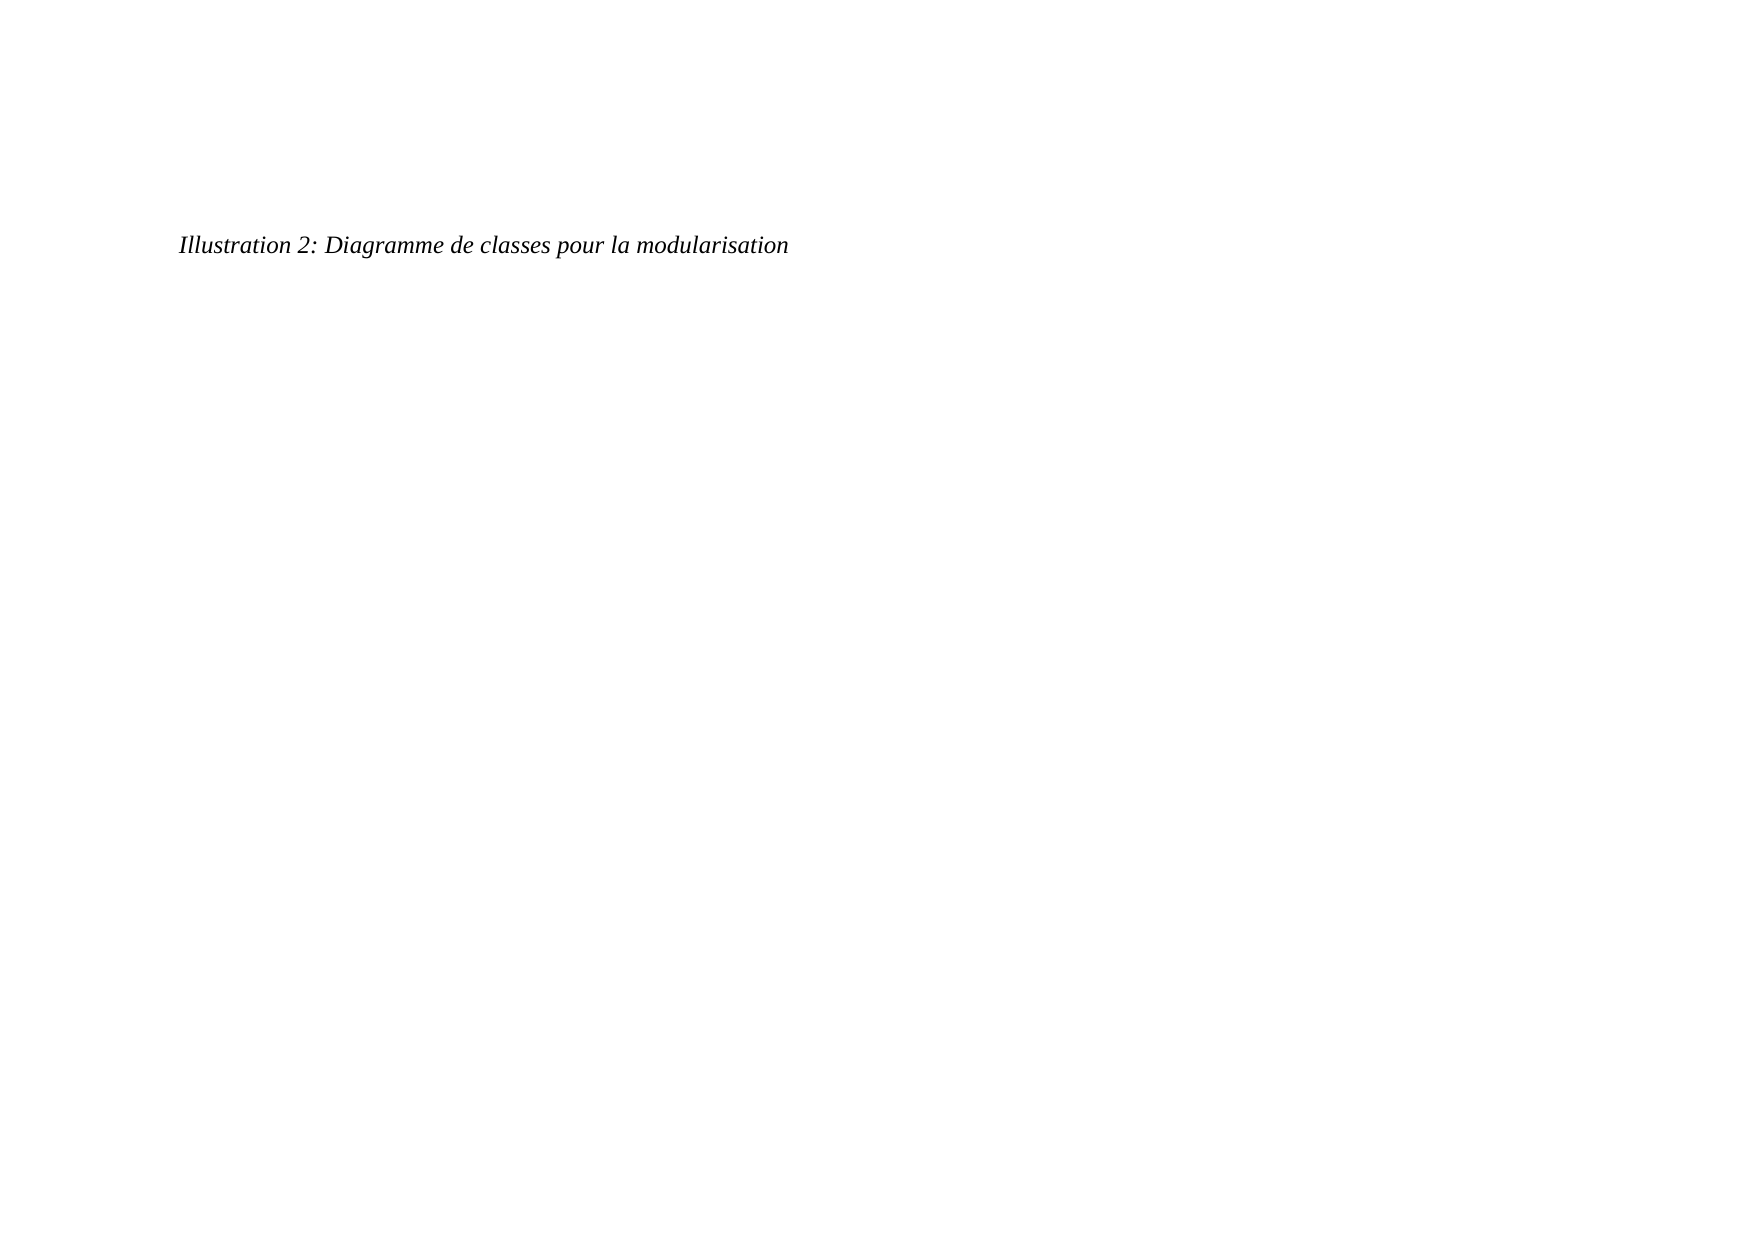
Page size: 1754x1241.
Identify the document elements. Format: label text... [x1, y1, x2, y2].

text Illustration 2: Diagramme de classes pour la modularisation [179, 230, 1575, 259]
